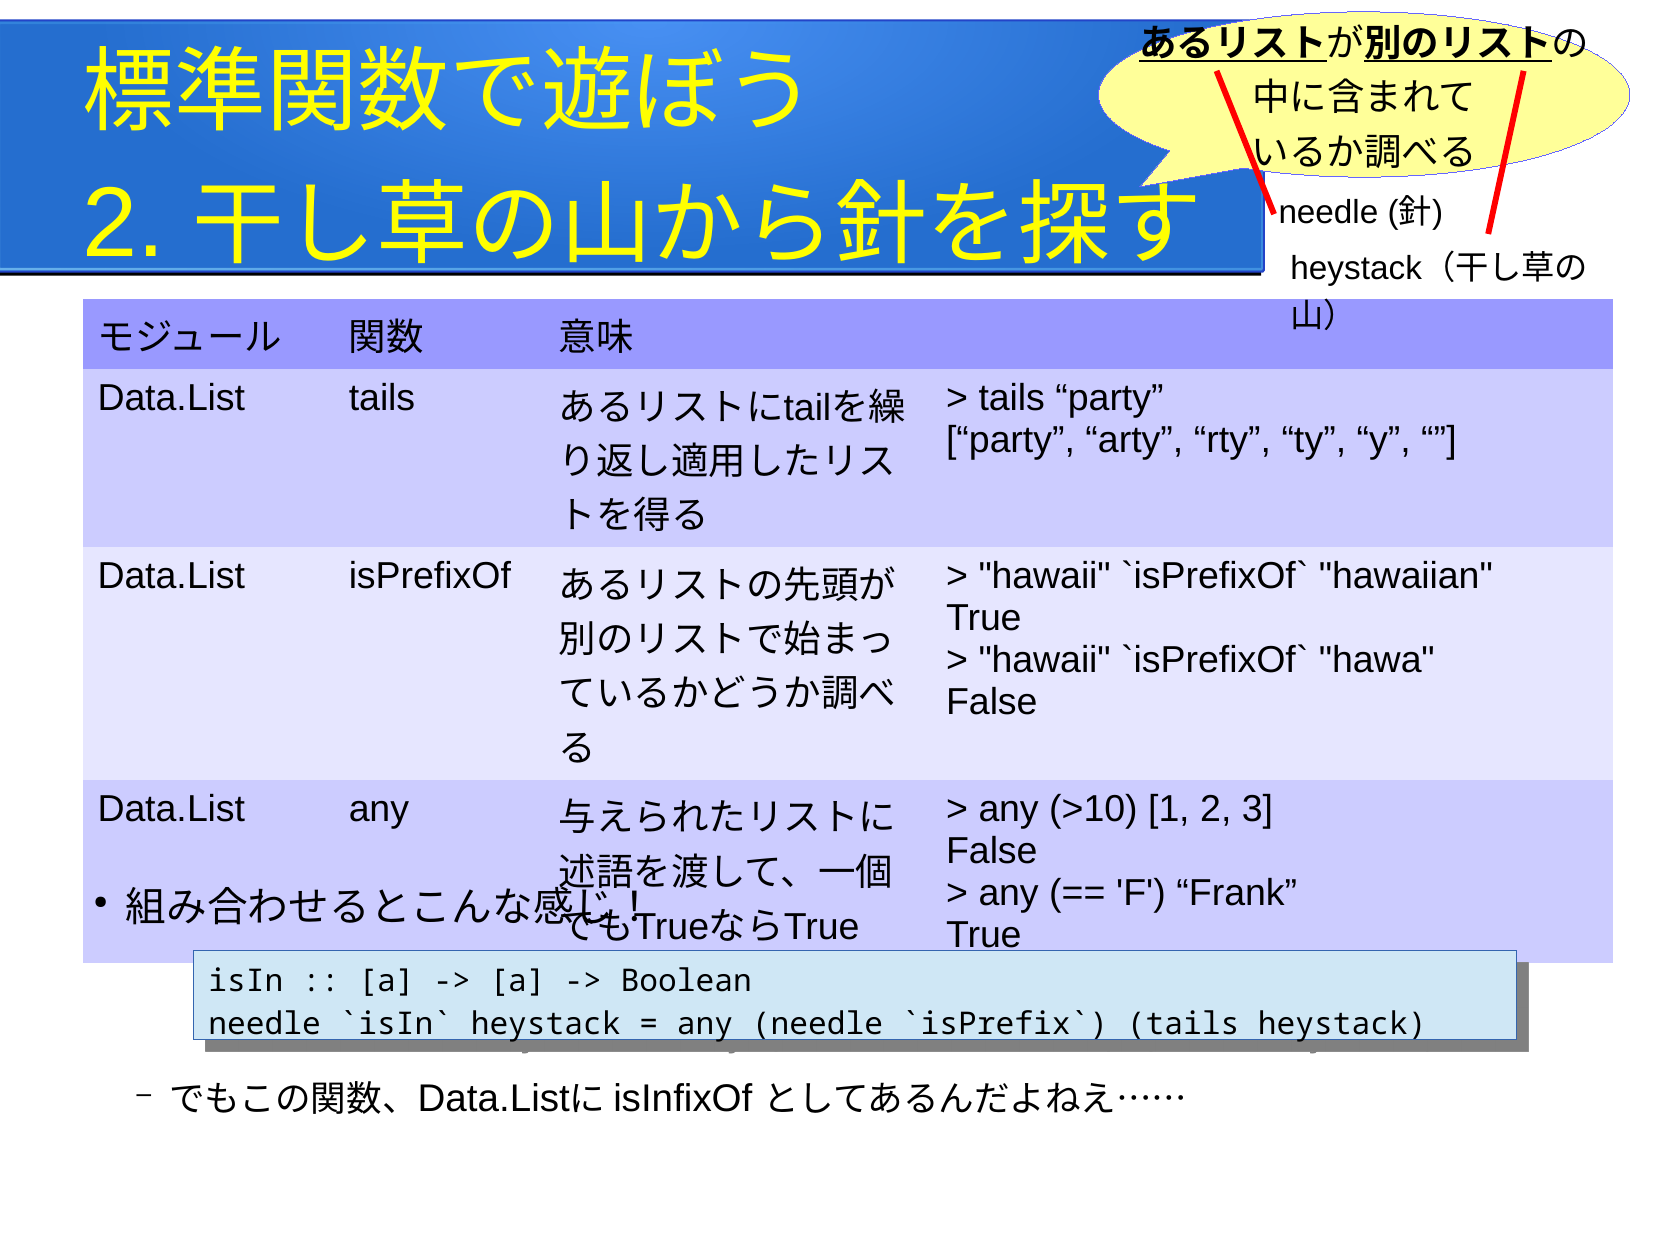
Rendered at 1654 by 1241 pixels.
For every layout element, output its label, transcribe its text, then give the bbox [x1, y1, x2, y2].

table_header 意味 [544, 299, 931, 369]
table_cell > "hawaii" `isPrefixOf` "hawaiian" True > "hawaii" `isPrefixOf` "hawa" False [931, 547, 1613, 780]
title 標準関数で遊ぼう 2. 干し草の山から針を探す [82, 47, 1235, 252]
text_box あるリストが別のリストの 中に含まれて いるか調べる [1098, 11, 1630, 187]
table_cell Data.List [83, 547, 334, 780]
text_box heystack（干し草の山） [1275, 233, 1642, 287]
table_cell あるリストにtailを繰り返し適用したリストを得る [544, 369, 931, 547]
table_cell あるリストの先頭が別のリストで始まっているかどうか調べる [544, 547, 931, 780]
table_cell > tails “party” [“party”, “arty”, “rty”, “ty”, “y”, “”] [931, 369, 1613, 547]
list 組み合わせるとこんな感じ！ でもこの関数、Data.Listに isInfixOf としてあるんだよねえ…… [82, 874, 1571, 1123]
text_box isIn :: [a] -> [a] -> Boolean needle `isIn` heystack = any (needle `isPrefix`) (tails heystack) [193, 950, 1517, 1040]
table_header [931, 299, 1613, 369]
table_header 関数 [334, 299, 544, 369]
table_cell Data.List [83, 780, 334, 874]
table_cell isPrefixOf [334, 547, 544, 780]
table_cell 与えられたリストに述語を渡して、一個でもTrueならTrue [544, 780, 931, 874]
table_cell any [334, 780, 544, 874]
table_header モジュール [83, 299, 334, 369]
table_cell Data.List [83, 369, 334, 547]
text_box needle (針) [1263, 177, 1489, 230]
table_cell > any (>10) [1, 2, 3] False > any (== 'F') “Frank” True [931, 780, 1613, 963]
table_cell tails [334, 369, 544, 547]
